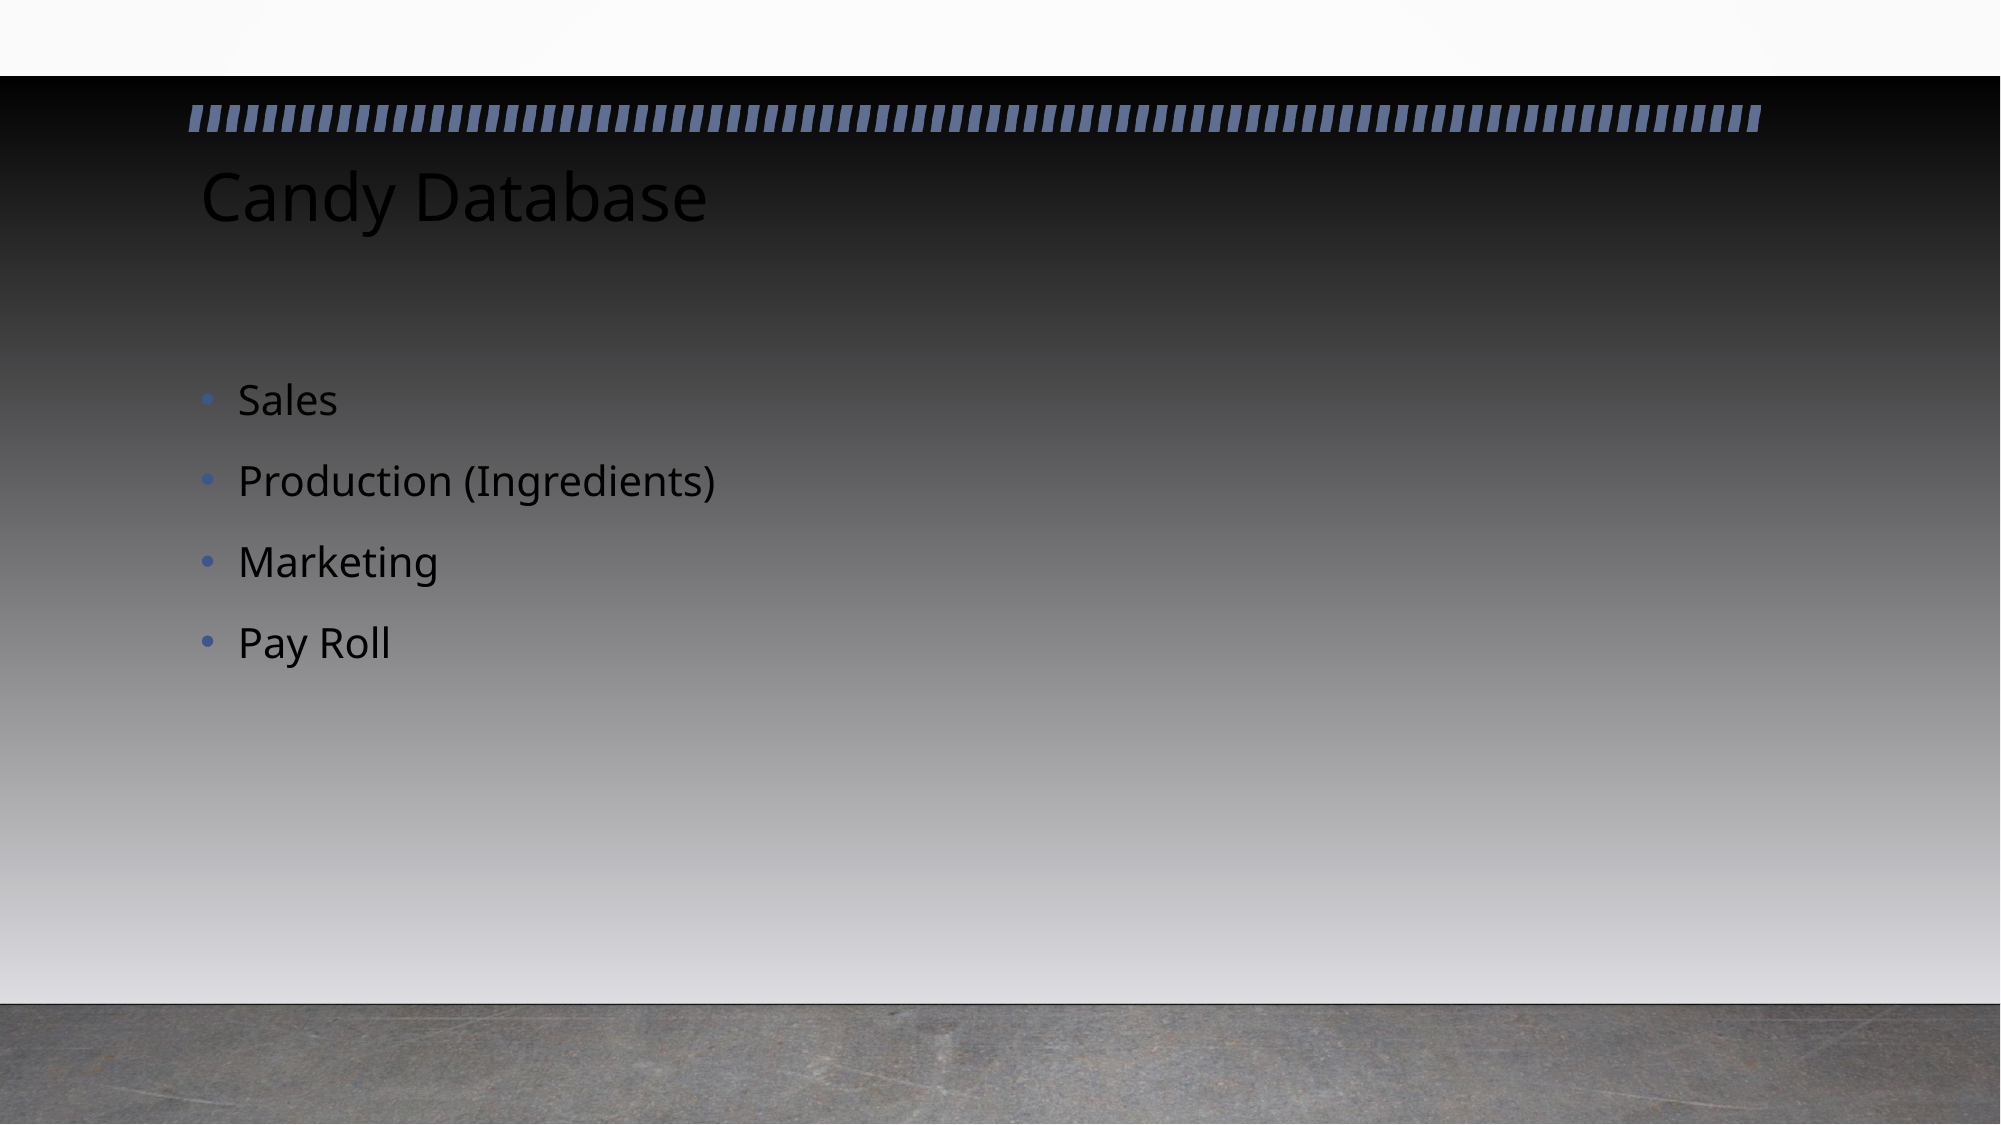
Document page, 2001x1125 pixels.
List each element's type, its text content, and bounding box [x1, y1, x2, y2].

title Candy Database [185, 156, 1761, 329]
list Sales Production (Ingredients) Marketing Pay Roll [185, 356, 1761, 897]
